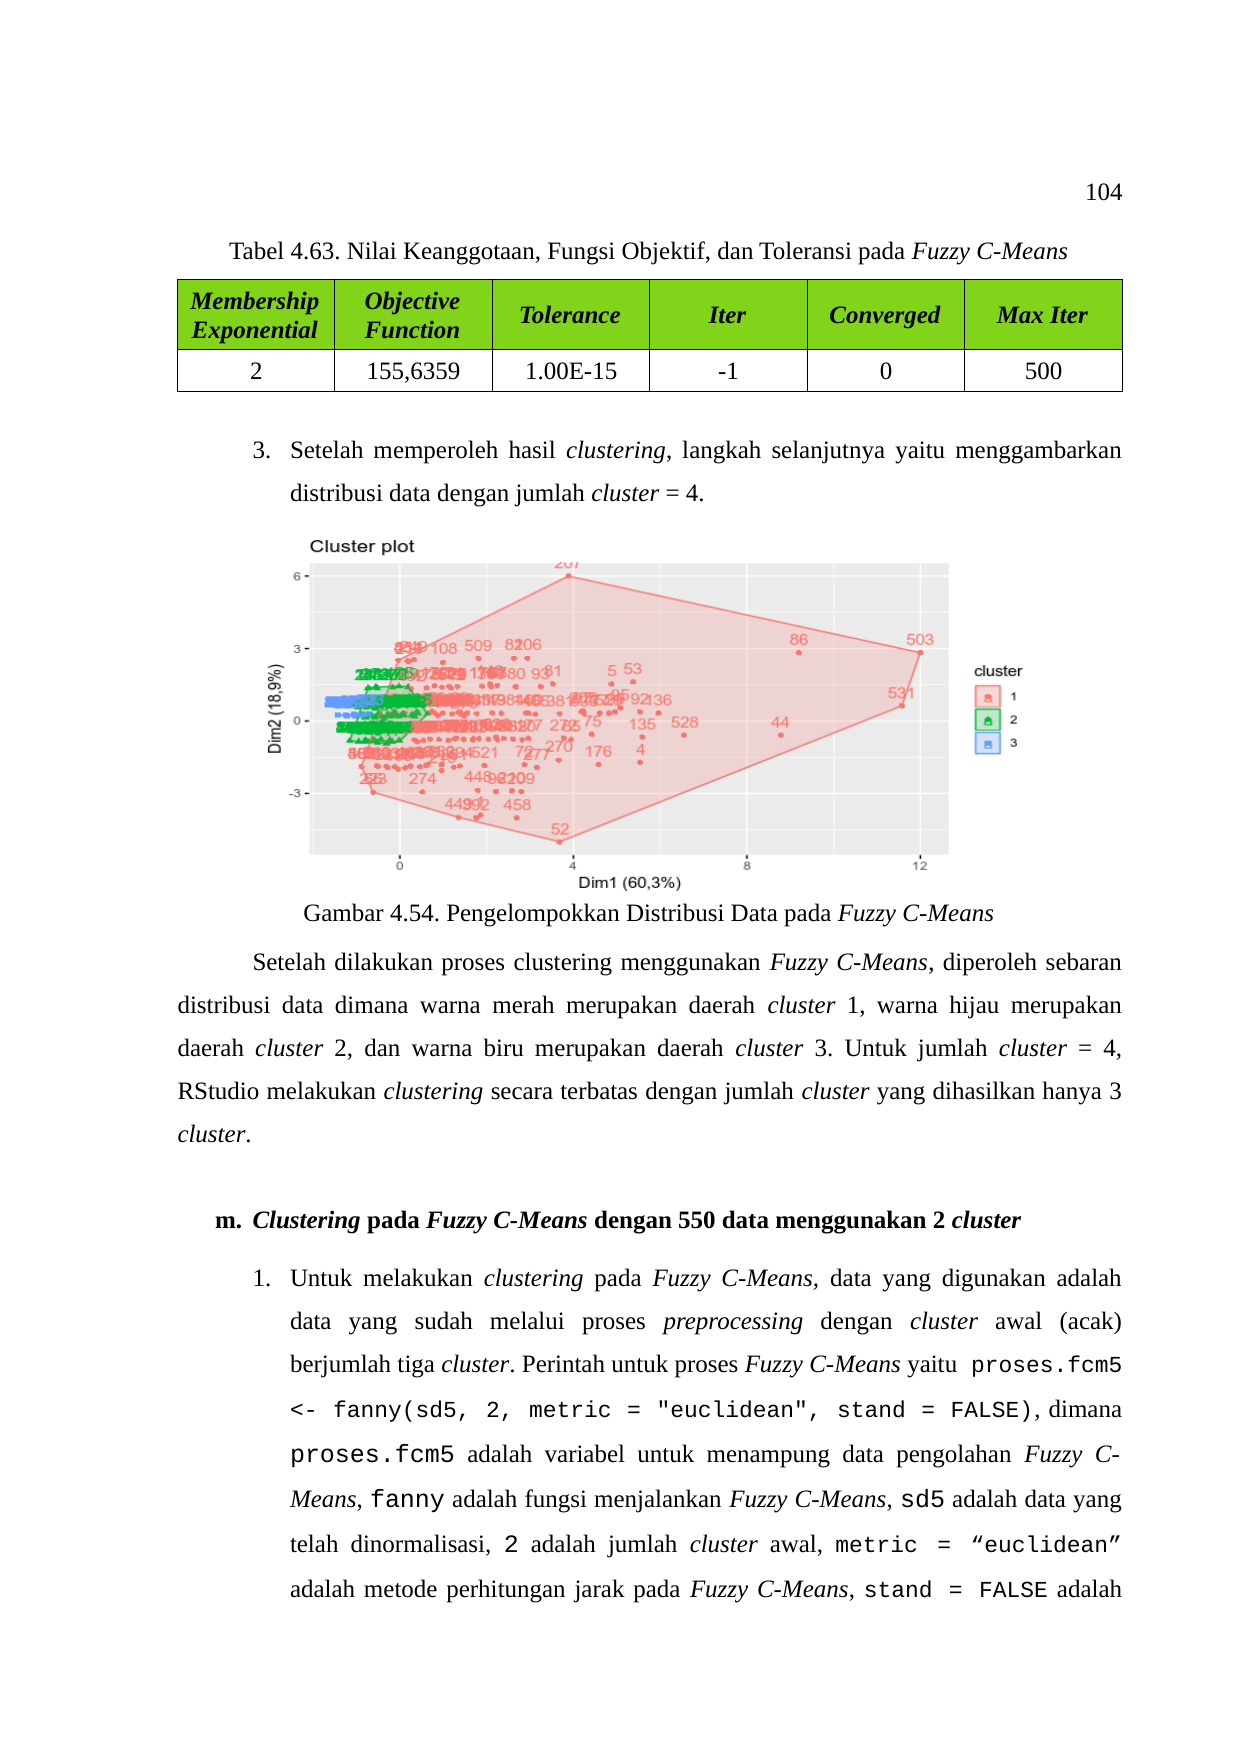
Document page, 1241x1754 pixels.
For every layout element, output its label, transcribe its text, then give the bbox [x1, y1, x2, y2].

table_header Objective Function [335, 280, 492, 349]
table_cell 0 [808, 350, 964, 391]
table_header Tolerance [493, 280, 649, 349]
table_cell 155,6359 [335, 350, 492, 391]
table_cell -1 [650, 350, 807, 391]
table_cell 500 [965, 350, 1122, 391]
list Untuk melakukan clustering pada Fuzzy C-Means, data yang digunakan adalah data yang sudah melalui proses preprocessing dengan cluster awal (acak) berjumlah tiga cluster. Perintah untuk proses Fuzzy C-Means yaitu proses.fcm5 <- fanny(sd5, 2, metric = "euclidean", stand = FALSE), dimana proses.fcm5 adalah variabel untuk menampung data pengolahan Fuzzy C-Means, fanny adalah fungsi menjalankan Fuzzy C-Means, sd5 adalah data yang telah dinormalisasi, 2 adalah jumlah cluster awal, metric = “euclidean” adalah metode perhitungan jarak pada Fuzzy C-Means, stand = FALSE adalah [252, 1263, 1122, 1604]
table_cell 2 [178, 350, 334, 391]
list Clustering pada Fuzzy C-Means dengan 550 data menggunakan 2 cluster [215, 1206, 1122, 1234]
table_header Iter [650, 280, 807, 349]
list Setelah memperoleh hasil clustering, langkah selanjutnya yaitu menggambarkan distribusi data dengan jumlah cluster = 4. [252, 435, 1122, 507]
table_header Converged [808, 280, 964, 349]
table_header Max Iter [965, 280, 1122, 349]
text Setelah dilakukan proses clustering menggunakan Fuzzy C-Means, diperoleh sebaran distribusi data dimana warna merah merupakan daerah cluster 1, warna hijau merupakan daerah cluster 2, dan warna biru merupakan daerah cluster 3. Untuk jumlah cluster = 4, RStudio melakukan clustering secara terbatas dengan jumlah cluster yang dihasilkan hanya 3 cluster. [177, 895, 1122, 1148]
text Tabel 4.63. Nilai Keanggotaan, Fungsi Objektif, dan Toleransi pada Fuzzy C-Means [177, 236, 1122, 265]
table_cell 1.00E-15 [493, 350, 649, 391]
picture [260, 533, 1039, 898]
text Gambar 4.54. Pengelompokkan Distribusi Data pada Fuzzy C-Means [260, 898, 1039, 926]
table_header MembershipExponential [178, 280, 334, 349]
